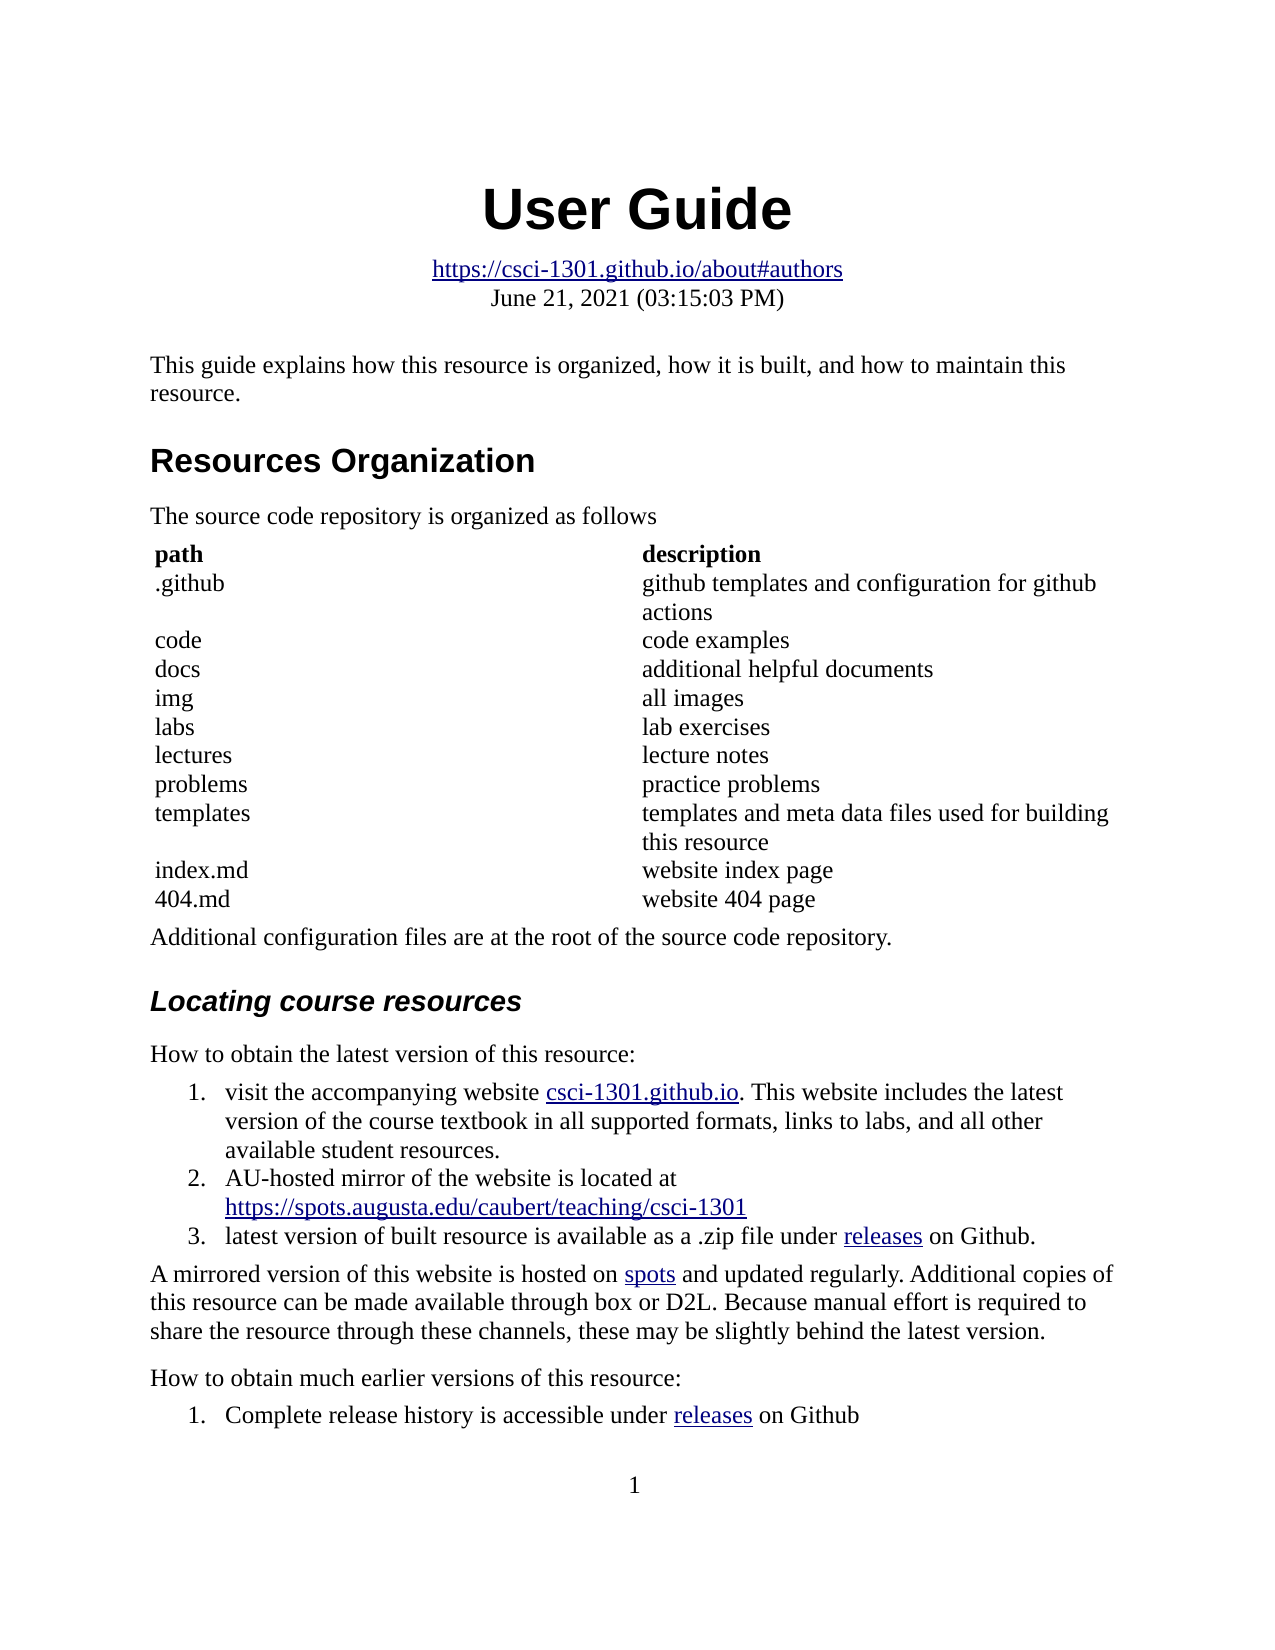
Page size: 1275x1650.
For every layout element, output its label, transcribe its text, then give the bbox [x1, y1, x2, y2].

text This guide explains how this resource is organized, how it is built, and how to maintain this resource. [150, 350, 1125, 407]
text Additional configuration files are at the root of the source code repository. [150, 922, 1125, 951]
table_cell lecture notes [638, 740, 1125, 769]
table_header description [638, 539, 1125, 568]
table_cell docs [150, 654, 637, 683]
table_cell code [150, 625, 637, 654]
table_cell index.md [150, 855, 637, 884]
text A mirrored version of this website is hosted on spots and updated regularly. Additional copies of this resource can be made available through box or D2L. Because manual effort is required to share the resource through these channels, these may be slightly behind the latest version. [150, 1259, 1125, 1345]
table_cell labs [150, 712, 637, 740]
text The source code repository is organized as follows [150, 501, 1125, 530]
table_cell .github [150, 568, 637, 625]
text https://csci-1301.github.io/about#authors [150, 254, 1125, 283]
table_cell code examples [638, 625, 1125, 654]
table_cell website 404 page [638, 884, 1125, 913]
table_cell additional helpful documents [638, 654, 1125, 683]
table_cell lab exercises [638, 712, 1125, 740]
list latest version of built resource is available as a .zip file under releases on Github. [187, 1221, 1125, 1250]
table_cell img [150, 683, 637, 712]
table_cell templates and meta data files used for building this resource [638, 798, 1125, 855]
text June 21, 2021 (03:15:03 PM) [150, 283, 1125, 312]
title User Guide [150, 175, 1125, 242]
table_cell website index page [638, 855, 1125, 884]
table_cell practice problems [638, 769, 1125, 798]
subtitle Locating course resources [150, 984, 1125, 1018]
list Complete release history is accessible under releases on Github [187, 1401, 1125, 1429]
table_cell templates [150, 798, 637, 855]
text How to obtain much earlier versions of this resource: [150, 1363, 1125, 1392]
list AU-hosted mirror of the website is located at https://spots.augusta.edu/caubert/teaching/csci-1301 [187, 1163, 1125, 1221]
table_cell problems [150, 769, 637, 798]
table_cell lectures [150, 740, 637, 769]
text How to obtain the latest version of this resource: [150, 1039, 1125, 1068]
table_cell 404.md [150, 884, 637, 913]
subtitle Resources Organization [150, 441, 1125, 480]
list visit the accompanying website csci-1301.github.io. This website includes the latest version of the course textbook in all supported formats, links to labs, and all other available student resources. [187, 1077, 1125, 1163]
table_cell all images [638, 683, 1125, 712]
table_header path [150, 539, 637, 568]
table_cell github templates and configuration for github actions [638, 568, 1125, 625]
